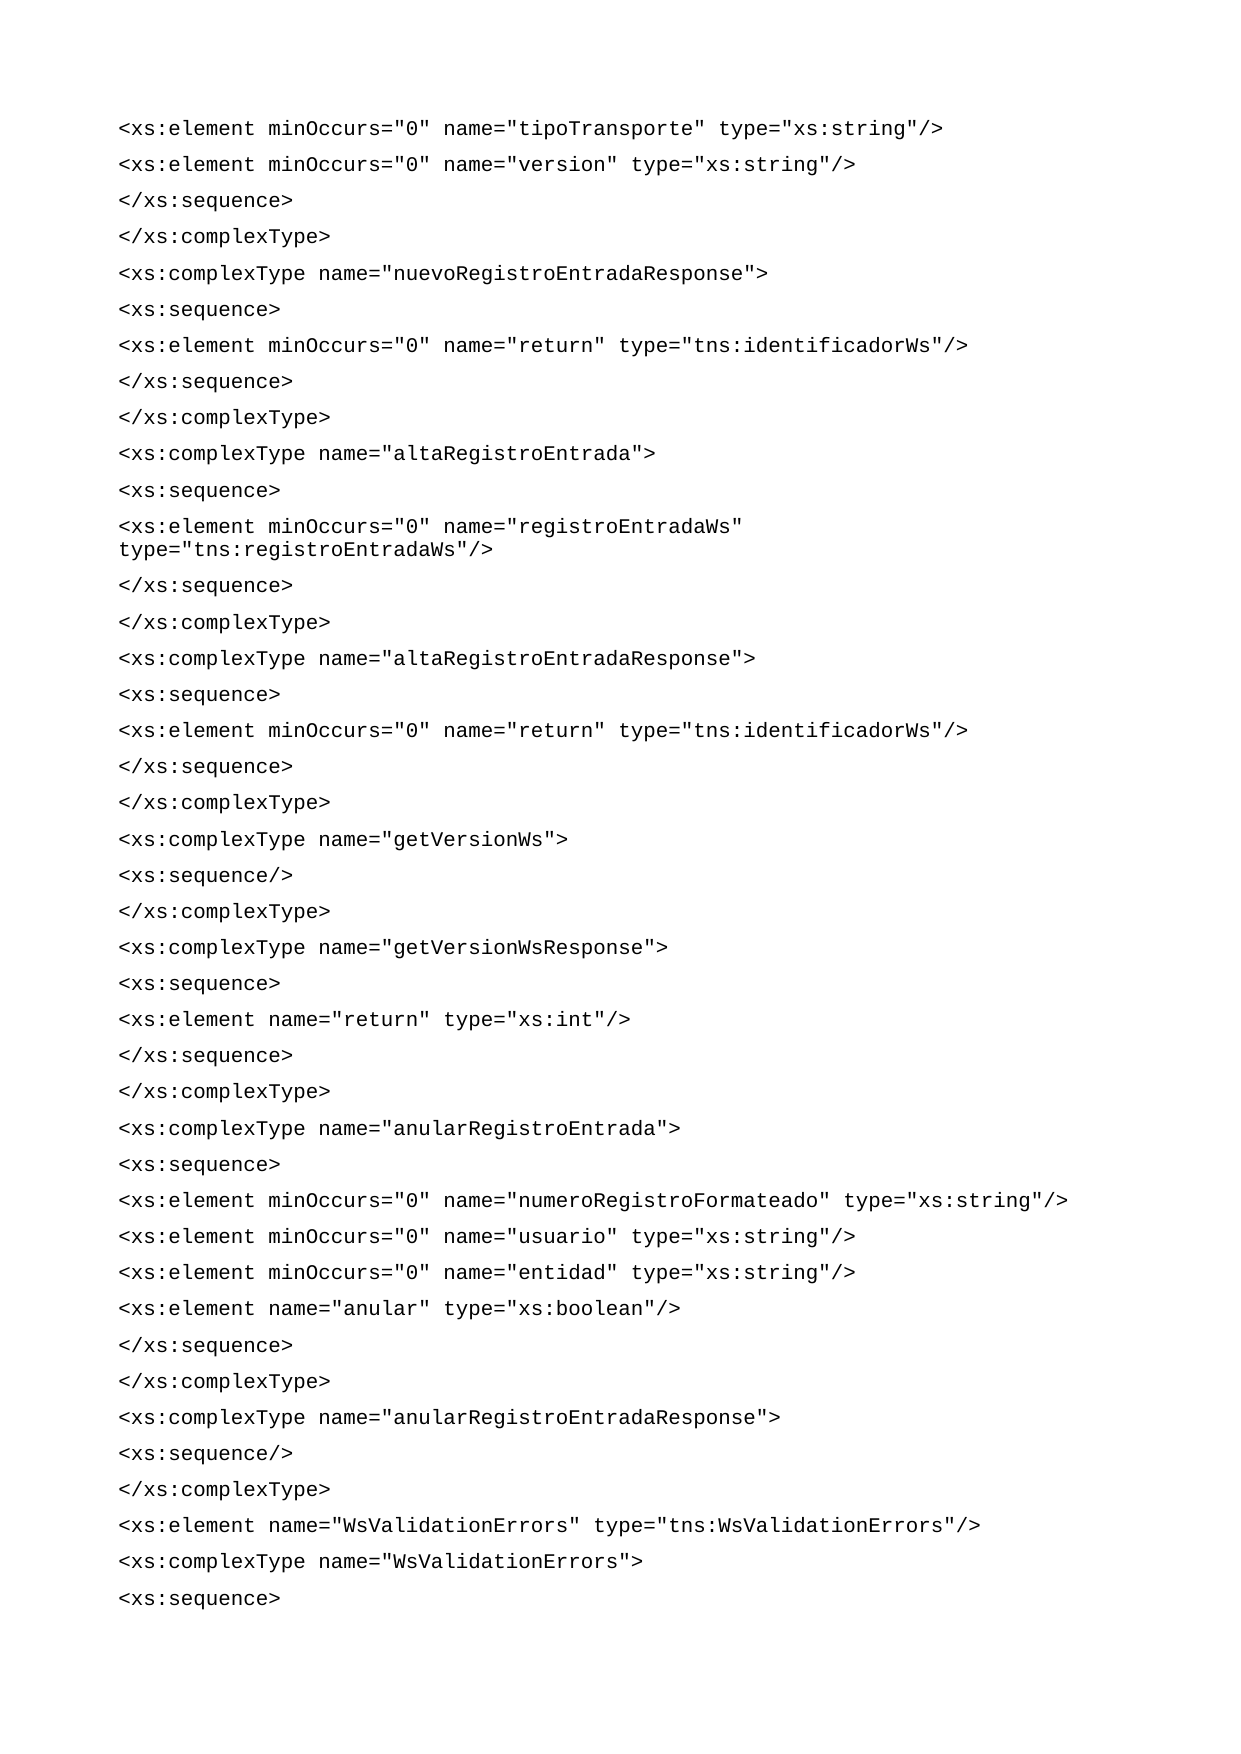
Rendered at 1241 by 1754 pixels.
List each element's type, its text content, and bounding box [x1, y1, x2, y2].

text <xs:element minOccurs="0" name="tipoTransporte" type="xs:string"/> [118, 118, 1122, 142]
text <xs:complexType name="getVersionWs"> [118, 828, 1122, 852]
text <xs:element name="anular" type="xs:boolean"/> [118, 1298, 1122, 1322]
text <xs:complexType name="altaRegistroEntradaResponse"> [118, 648, 1122, 671]
text <xs:complexType name="anularRegistroEntradaResponse"> [118, 1407, 1122, 1431]
text </xs:complexType> [118, 407, 1122, 431]
text </xs:complexType> [118, 1479, 1122, 1503]
text <xs:complexType name="nuevoRegistroEntradaResponse"> [118, 263, 1122, 286]
text </xs:sequence> [118, 576, 1122, 599]
text </xs:complexType> [118, 1082, 1122, 1105]
text </xs:sequence> [118, 190, 1122, 214]
text <xs:complexType name="getVersionWsResponse"> [118, 937, 1122, 961]
text <xs:sequence/> [118, 1443, 1122, 1467]
text <xs:element name="return" type="xs:int"/> [118, 1009, 1122, 1033]
text <xs:element minOccurs="0" name="usuario" type="xs:string"/> [118, 1226, 1122, 1250]
text </xs:complexType> [118, 901, 1122, 924]
text </xs:sequence> [118, 371, 1122, 395]
text </xs:complexType> [118, 792, 1122, 816]
text <xs:sequence> [118, 973, 1122, 997]
text <xs:complexType name="anularRegistroEntrada"> [118, 1118, 1122, 1141]
text <xs:sequence> [118, 684, 1122, 708]
text <xs:complexType name="altaRegistroEntrada"> [118, 443, 1122, 467]
text <xs:sequence> [118, 1588, 1122, 1611]
text <xs:element minOccurs="0" name="numeroRegistroFormateado" type="xs:string"/> [118, 1190, 1122, 1214]
text </xs:sequence> [118, 1334, 1122, 1358]
text <xs:element minOccurs="0" name="version" type="xs:string"/> [118, 154, 1122, 178]
text <xs:sequence/> [118, 865, 1122, 888]
text <xs:element minOccurs="0" name="registroEntradaWs" type="tns:registroEntradaWs"/> [118, 516, 1122, 563]
text <xs:element minOccurs="0" name="entidad" type="xs:string"/> [118, 1262, 1122, 1286]
text <xs:sequence> [118, 299, 1122, 322]
text <xs:element minOccurs="0" name="return" type="tns:identificadorWs"/> [118, 720, 1122, 744]
text <xs:complexType name="WsValidationErrors"> [118, 1551, 1122, 1575]
text <xs:sequence> [118, 1154, 1122, 1177]
text </xs:sequence> [118, 1045, 1122, 1069]
text </xs:complexType> [118, 612, 1122, 635]
text <xs:element minOccurs="0" name="return" type="tns:identificadorWs"/> [118, 335, 1122, 359]
text <xs:element name="WsValidationErrors" type="tns:WsValidationErrors"/> [118, 1515, 1122, 1539]
text </xs:complexType> [118, 227, 1122, 250]
text <xs:sequence> [118, 479, 1122, 503]
text </xs:complexType> [118, 1371, 1122, 1394]
text </xs:sequence> [118, 756, 1122, 780]
